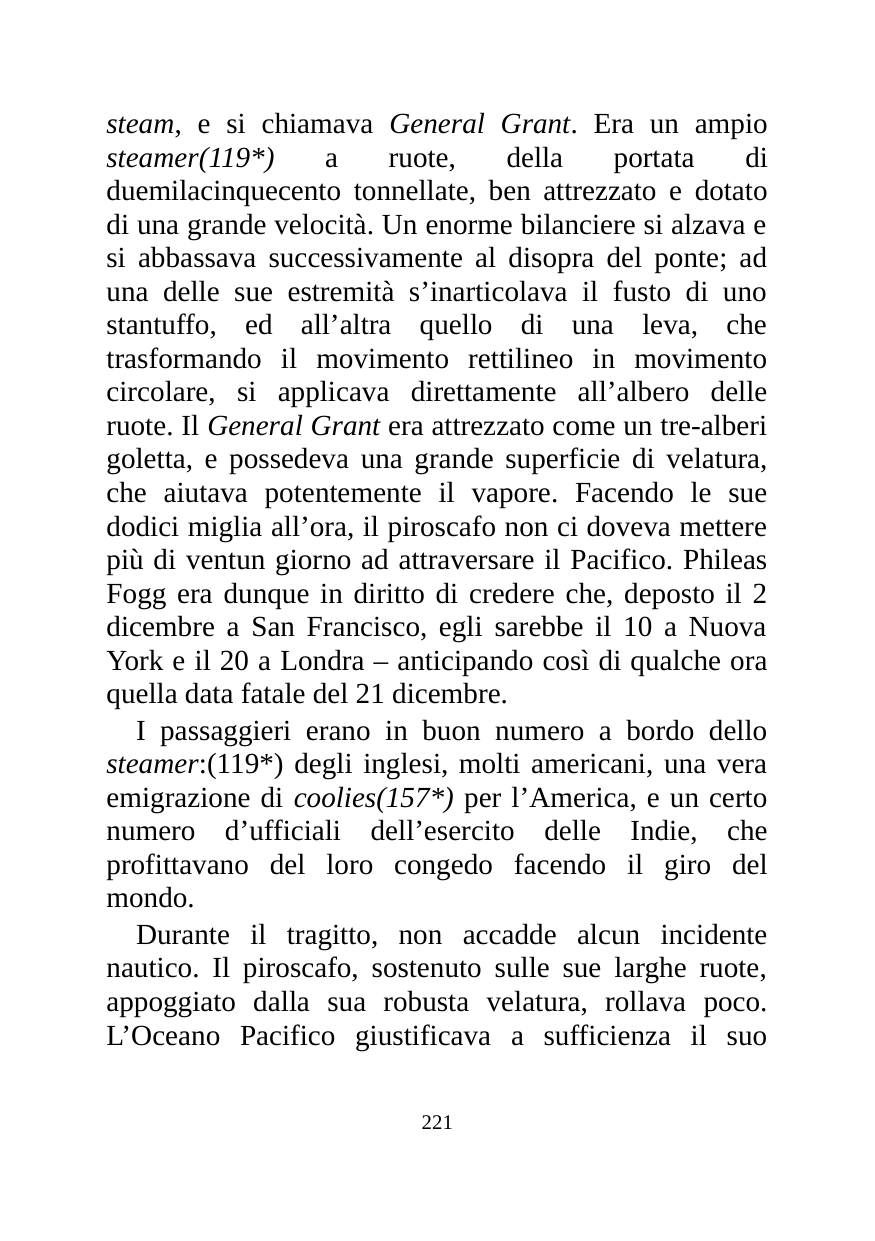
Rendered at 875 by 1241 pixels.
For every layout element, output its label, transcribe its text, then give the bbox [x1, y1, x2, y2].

text steam, e si chiamava General Grant. Era un ampio steamer(119*) a ruote, della portata di duemilacinquecento tonnellate, ben attrezzato e dotato di una grande velocità. Un enorme bilanciere si alzava e si abbassava successivamente al disopra del ponte; ad una delle sue estremità s’inarticolava il fusto di uno stantuffo, ed all’altra quello di una leva, che trasformando il movimento rettilineo in movimento circolare, si applicava direttamente all’albero delle ruote. Il General Grant era attrezzato come un tre-alberi goletta, e possedeva una grande superficie di velatura, che aiutava potentemente il vapore. Facendo le sue dodici miglia all’ora, il piroscafo non ci doveva mettere più di ventun giorno ad attraversare il Pacifico. Phileas Fogg era dunque in diritto di credere che, deposto il 2 dicembre a San Francisco, egli sarebbe il 10 a Nuova York e il 20 a Londra – anticipando così di qualche ora quella data fatale del 21 dicembre. [106, 106, 768, 710]
text I passaggieri erano in buon numero a bordo dello steamer:(119*) degli inglesi, molti americani, una vera emigrazione di coolies(157*) per l’America, e un certo numero d’ufficiali dell’esercito delle Indie, che profittavano del loro congedo facendo il giro del mondo. [106, 713, 768, 914]
text Durante il tragitto, non accadde alcun incidente nautico. Il piroscafo, sostenuto sulle sue larghe ruote, appoggiato dalla sua robusta velatura, rollava poco. L’Oceano Pacifico giustificava a sufficienza il suo [106, 917, 768, 1051]
